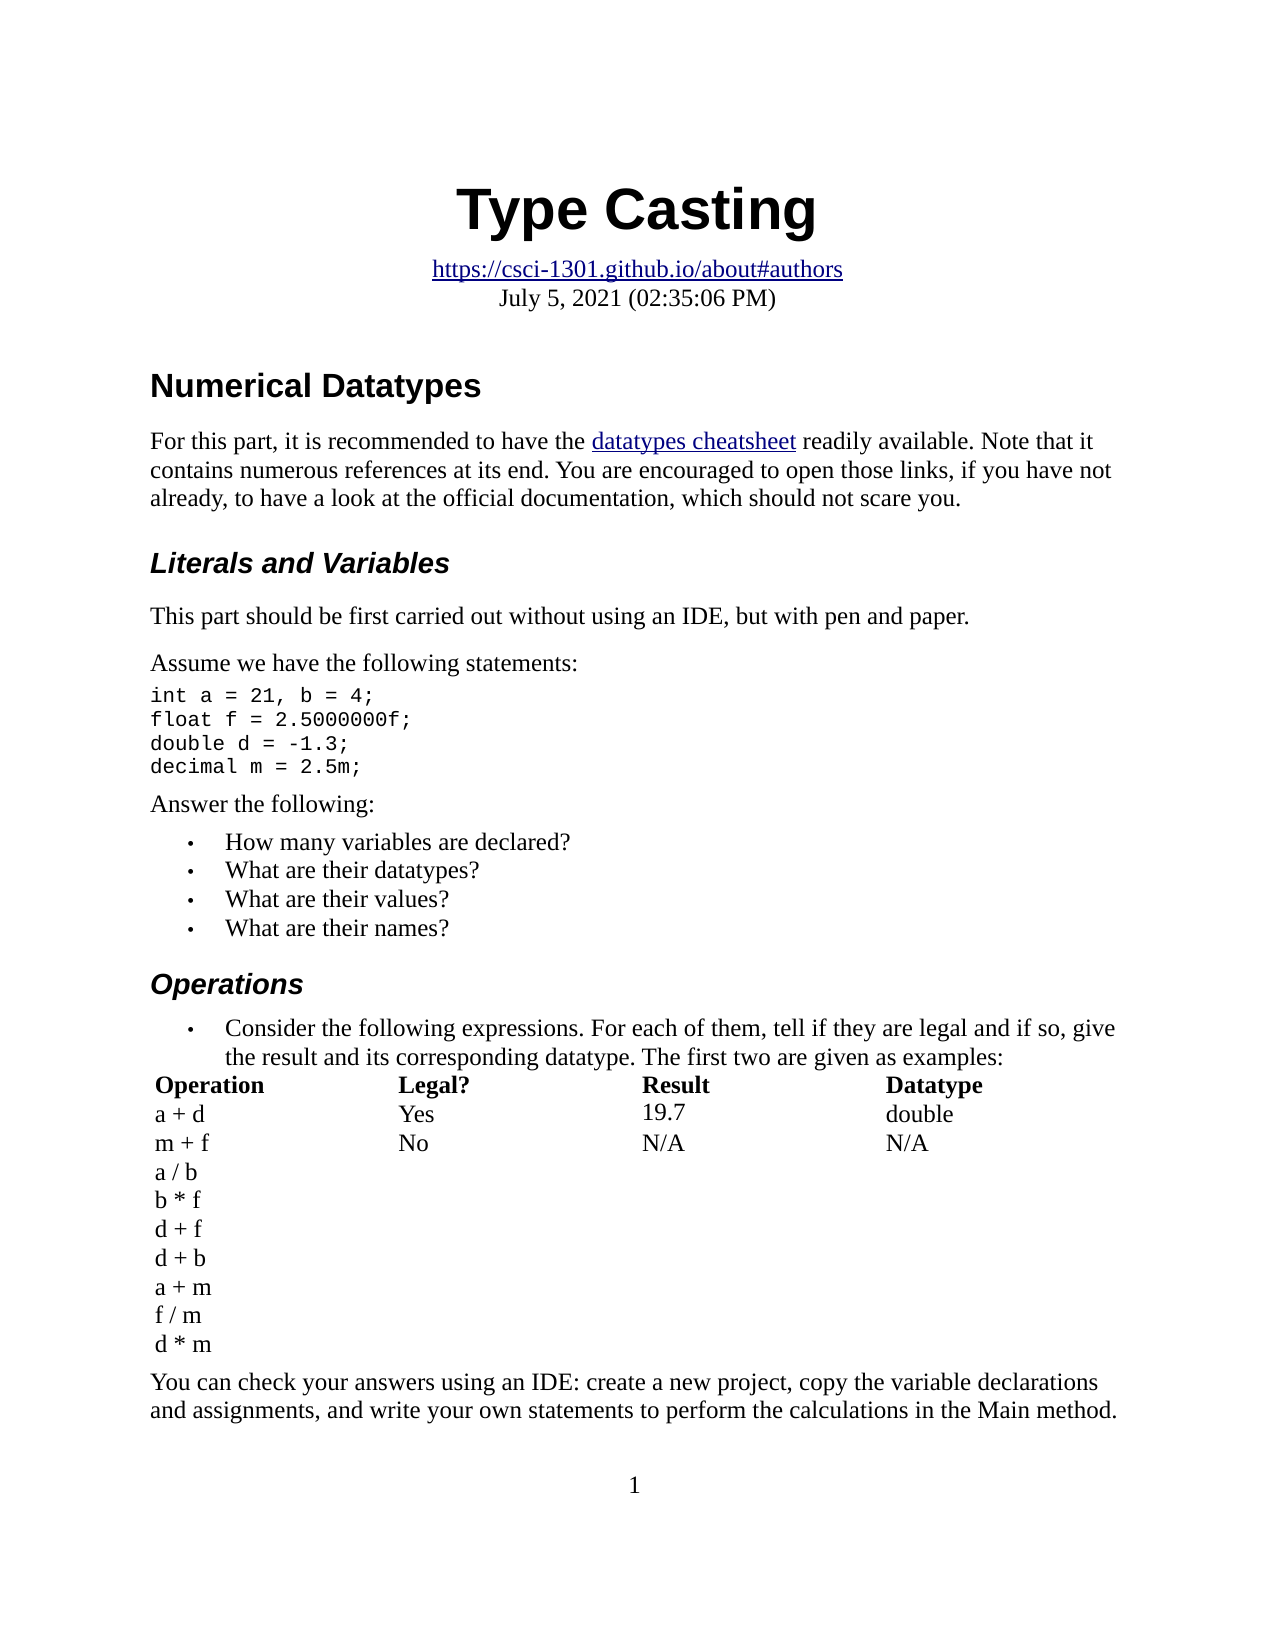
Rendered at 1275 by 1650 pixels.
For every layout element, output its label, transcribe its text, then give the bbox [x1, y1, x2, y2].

table_cell No [394, 1128, 637, 1157]
table_cell [638, 1185, 881, 1214]
text float f = 2.5000000f; [150, 709, 1125, 733]
text This part should be first carried out without using an IDE, but with pen and paper. [150, 601, 1125, 630]
table_cell a + d [150, 1099, 394, 1128]
subtitle Literals and Variables [150, 546, 1125, 580]
text July 5, 2021 (02:35:06 PM) [150, 283, 1125, 312]
table_cell a + m [150, 1272, 394, 1300]
table_cell [881, 1214, 1125, 1243]
table_cell d + f [150, 1214, 394, 1243]
table_header Datatype [881, 1070, 1125, 1099]
table_cell a / b [150, 1157, 394, 1185]
text Assume we have the following statements: [150, 648, 1125, 677]
table_cell [638, 1329, 881, 1358]
list What are their names? [187, 913, 1125, 942]
table_cell [881, 1157, 1125, 1185]
table_cell [881, 1329, 1125, 1358]
subtitle Numerical Datatypes [150, 366, 1125, 404]
list What are their values? [187, 884, 1125, 913]
table_cell [394, 1157, 637, 1185]
table_cell [881, 1185, 1125, 1214]
table_cell [881, 1243, 1125, 1272]
table_cell [638, 1272, 881, 1300]
table_cell N/A [881, 1128, 1125, 1157]
text double d = -1.3; [150, 733, 1125, 756]
table_cell [394, 1329, 637, 1358]
text For this part, it is recommended to have the datatypes cheatsheet readily available. Note that it contains numerous references at its end. You are encouraged to open those links, if you have not already, to have a look at the official documentation, which should not scare you. [150, 426, 1125, 512]
table_cell [394, 1243, 637, 1272]
text You can check your answers using an IDE: create a new project, copy the variable declarations and assignments, and write your own statements to perform the calculations in the Main method. [150, 1367, 1125, 1424]
text https://csci-1301.github.io/about#authors [150, 254, 1125, 283]
table_cell d + b [150, 1243, 394, 1272]
text int a = 21, b = 4; [150, 686, 1125, 709]
table_cell [638, 1157, 881, 1185]
table_header Legal? [394, 1070, 637, 1099]
table_cell Yes [394, 1099, 637, 1128]
table_cell [394, 1185, 637, 1214]
table_cell double [881, 1099, 1125, 1128]
list What are their datatypes? [187, 856, 1125, 884]
table_cell b * f [150, 1185, 394, 1214]
table_header Operation [150, 1070, 394, 1099]
table_cell [638, 1214, 881, 1243]
table_cell m + f [150, 1128, 394, 1157]
table_cell [394, 1300, 637, 1329]
list Consider the following expressions. For each of them, tell if they are legal and if so, give the result and its corresponding datatype. The first two are given as examples: [187, 1013, 1125, 1070]
table_cell f / m [150, 1300, 394, 1329]
text decimal m = 2.5m; [150, 756, 1125, 780]
table_cell [394, 1272, 637, 1300]
table_cell [881, 1272, 1125, 1300]
table_header Result [638, 1070, 881, 1099]
subtitle Operations [150, 967, 1125, 1000]
title Type Casting [150, 175, 1125, 242]
table_cell d * m [150, 1329, 394, 1358]
table_cell [638, 1300, 881, 1329]
table_cell [638, 1099, 881, 1128]
table_cell [638, 1243, 881, 1272]
list How many variables are declared? [187, 827, 1125, 856]
text Answer the following: [150, 789, 1125, 818]
table_cell [881, 1300, 1125, 1329]
table_cell [394, 1214, 637, 1243]
table_cell N/A [638, 1128, 881, 1157]
